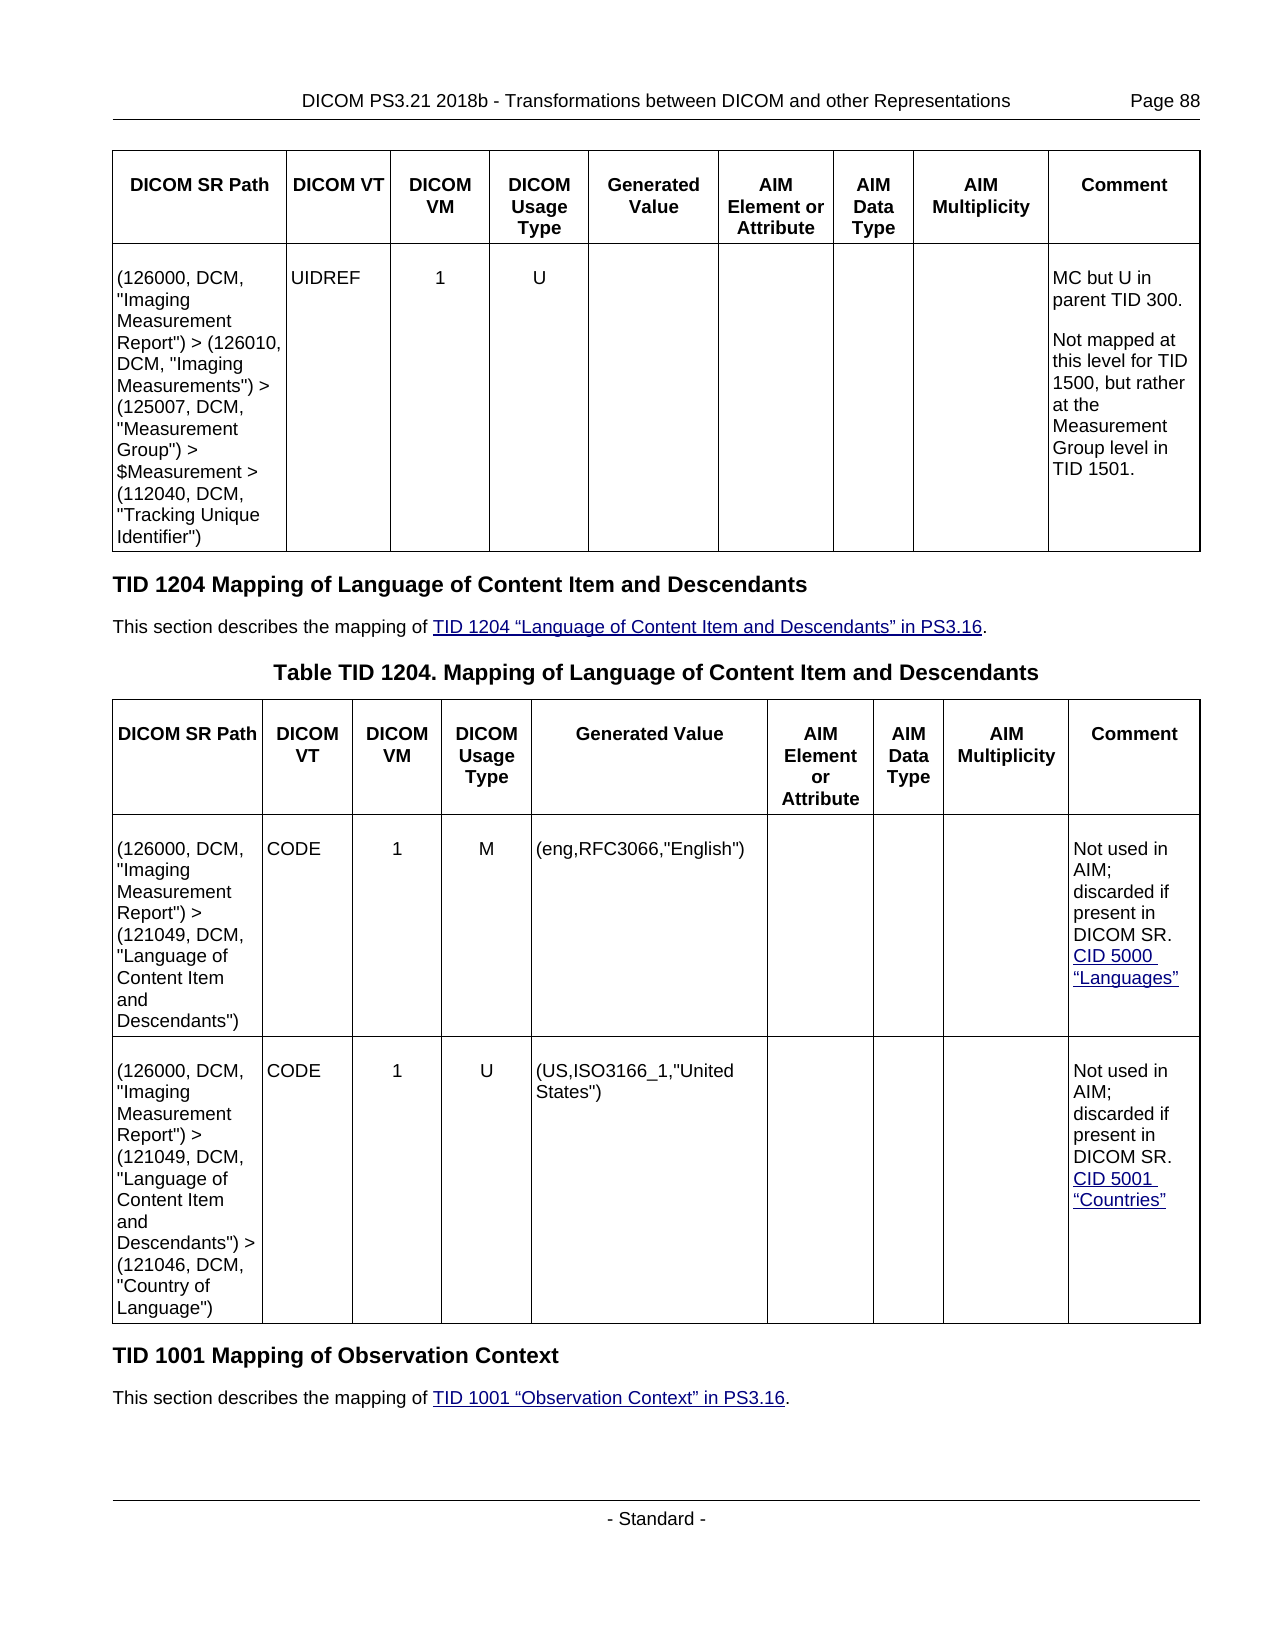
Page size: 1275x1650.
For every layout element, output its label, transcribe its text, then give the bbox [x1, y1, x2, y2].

table_cell Not used in AIM; discarded if present in DICOM SR. CID 5001 “Countries” [1069, 1037, 1199, 1322]
table_header AIM Multiplicity [944, 700, 1068, 813]
table_header Generated Value [532, 700, 767, 813]
table_cell 1 [353, 815, 441, 1036]
table_header AIM Element or Attribute [719, 151, 833, 243]
text TID 1204 Mapping of Language of Content Item and Descendants [112, 571, 1200, 597]
table_cell [944, 1037, 1068, 1322]
table_header DICOM Usage Type [490, 151, 588, 243]
table_cell CODE [263, 1037, 352, 1322]
table_cell (126000, DCM, "Imaging Measurement Report") > (126010, DCM, "Imaging Measurements") > (125007, DCM, "Measurement Group") > $Measurement > (112040, DCM, "Tracking Unique Identifier") [113, 244, 286, 551]
table_cell M [442, 815, 531, 1036]
table_header DICOM SR Path [113, 700, 262, 813]
table_cell UIDREF [287, 244, 390, 551]
text This section describes the mapping of TID 1001 “Observation Context” in PS3.16. [112, 1387, 1200, 1408]
table_cell (eng,RFC3066,"English") [532, 815, 767, 1036]
table_cell U [490, 244, 588, 551]
text TID 1001 Mapping of Observation Context [112, 1342, 1200, 1368]
table_cell [834, 244, 913, 551]
table_header AIM Data Type [874, 700, 943, 813]
table_cell [944, 815, 1068, 1036]
table_header AIM Data Type [834, 151, 913, 243]
text This section describes the mapping of TID 1204 “Language of Content Item and Descendants” in PS3.16. [112, 616, 1200, 637]
table_cell (US,ISO3166_1,"United States") [532, 1037, 767, 1322]
table_header AIM Element or Attribute [768, 700, 873, 813]
table_cell [874, 1037, 943, 1322]
table_cell [768, 1037, 873, 1322]
table_cell 1 [391, 244, 489, 551]
table_cell MC but U in parent TID 300. Not mapped at this level for TID 1500, but rather at the Measurement Group level in TID 1501. [1049, 244, 1199, 551]
table_cell (126000, DCM, "Imaging Measurement Report") > (121049, DCM, "Language of Content Item and Descendants") [113, 815, 262, 1036]
table_cell 1 [353, 1037, 441, 1322]
table_header DICOM VT [263, 700, 352, 813]
table_header Comment [1069, 700, 1199, 813]
table_header Comment [1049, 151, 1199, 243]
table_cell [874, 815, 943, 1036]
table_cell (126000, DCM, "Imaging Measurement Report") > (121049, DCM, "Language of Content Item and Descendants") > (121046, DCM, "Country of Language") [113, 1037, 262, 1322]
table_header Generated Value [589, 151, 718, 243]
table_header DICOM VM [391, 151, 489, 243]
table_header DICOM VM [353, 700, 441, 813]
table_header DICOM VT [287, 151, 390, 243]
table_cell Not used in AIM; discarded if present in DICOM SR. CID 5000 “Languages” [1069, 815, 1199, 1036]
table_header DICOM SR Path [113, 151, 286, 243]
text Table TID 1204. Mapping of Language of Content Item and Descendants [112, 660, 1200, 686]
table_cell CODE [263, 815, 352, 1036]
table_cell [768, 815, 873, 1036]
table_cell [719, 244, 833, 551]
table_header AIM Multiplicity [914, 151, 1048, 243]
table_header DICOM Usage Type [442, 700, 531, 813]
table_cell [589, 244, 718, 551]
table_cell [914, 244, 1048, 551]
table_cell U [442, 1037, 531, 1322]
